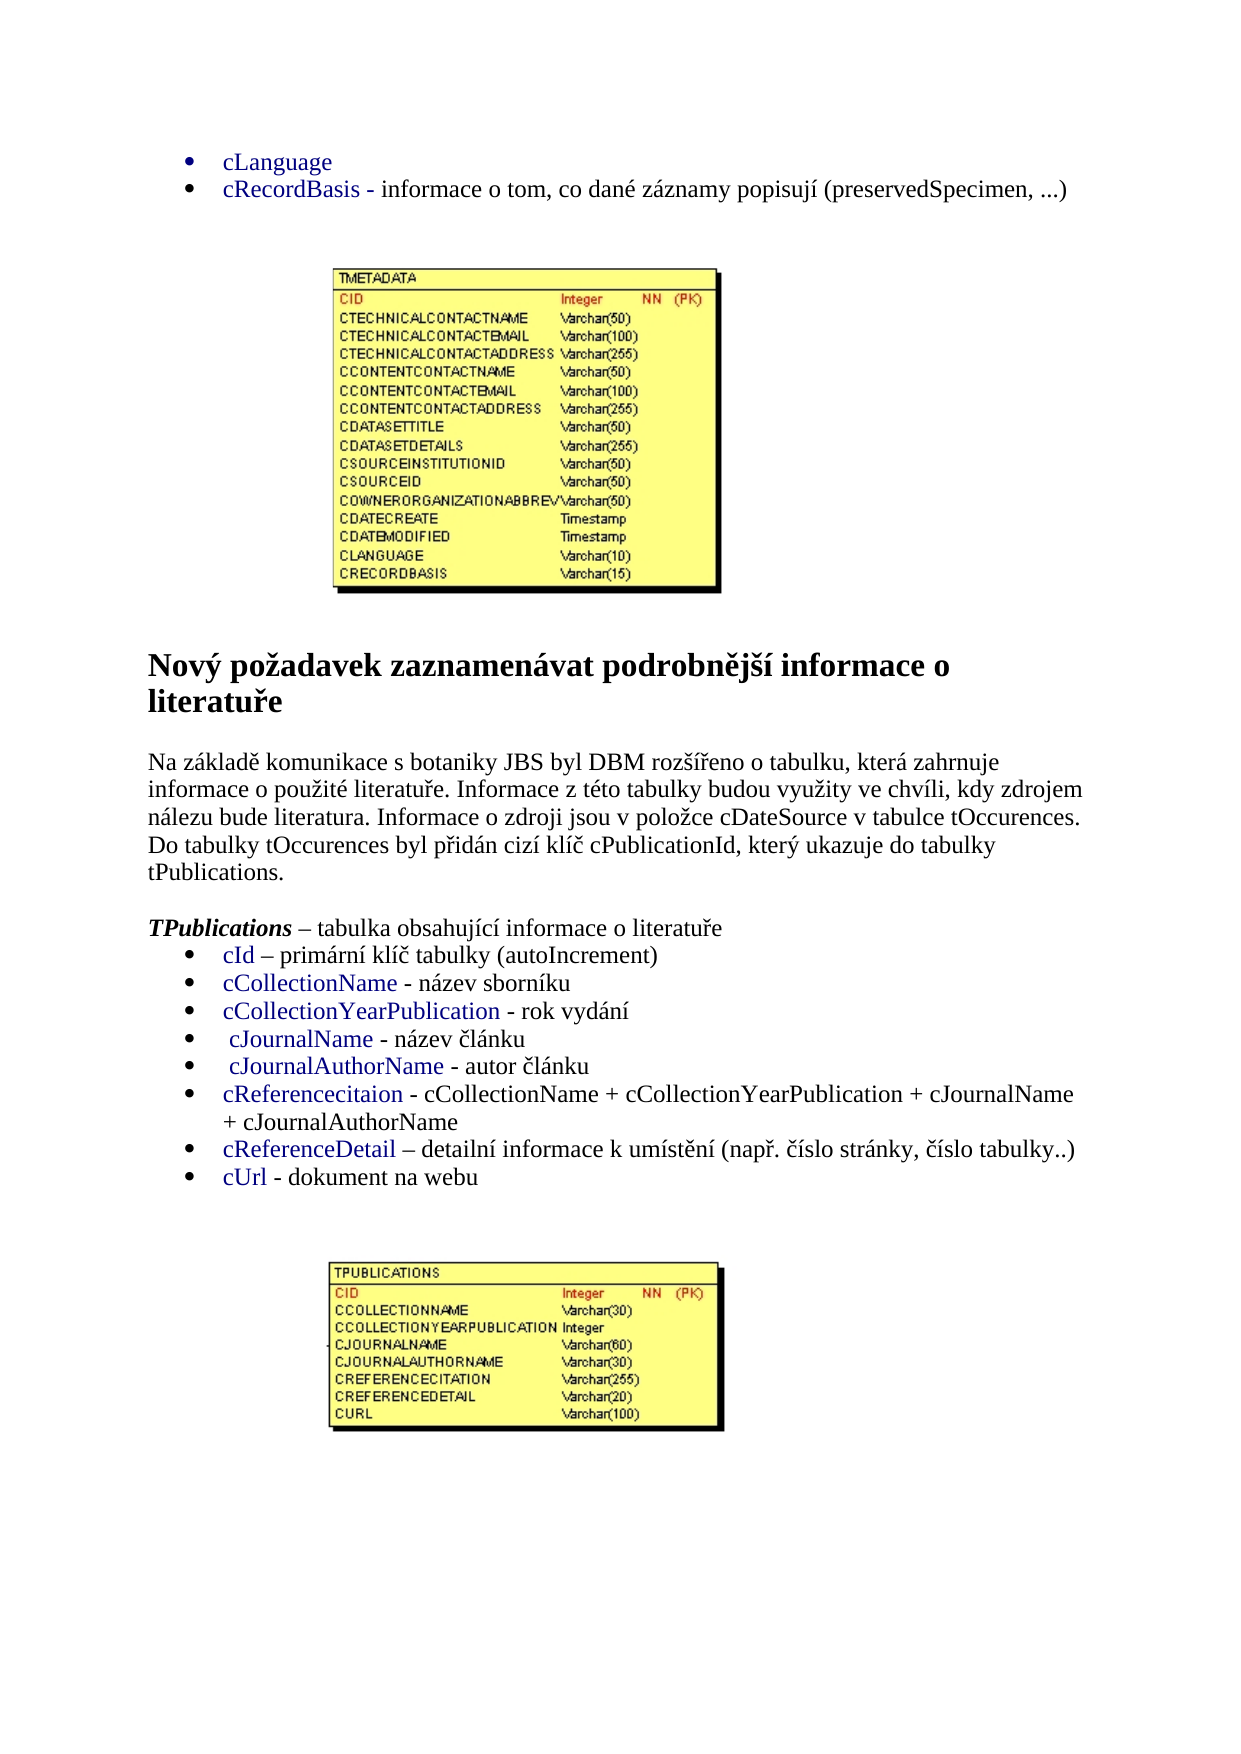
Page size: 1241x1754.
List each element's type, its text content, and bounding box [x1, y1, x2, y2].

list cRecordBasis - informace o tom, co dané záznamy popisují (preservedSpecimen, ...) [185, 175, 1092, 203]
text Na základě komunikace s botaniky JBS byl DBM rozšířeno o tabulku, která zahrnuje informace o použité literatuře. Informace z této tabulky budou využity ve chvíli, kdy zdrojem nálezu bude literatura. Informace o zdroji jsou v položce cDateSource v tabulce tOccurences. [148, 748, 1092, 831]
list cUrl - dokument na webu [185, 1163, 1092, 1191]
list cId – primární klíč tabulky (autoIncrement) [185, 942, 1092, 969]
list cReferenceDetail – detailní informace k umístění (např. číslo stránky, číslo tabulky..) [185, 1136, 1092, 1163]
subtitle Nový požadavek zaznamenávat podrobnější informace o literatuře [148, 646, 1092, 720]
list cReferencecitaion - cCollectionName + cCollectionYearPublication + cJournalName + cJournalAuthorName [185, 1080, 1092, 1136]
list cJournalName - název článku [185, 1025, 1092, 1052]
list cCollectionYearPublication - rok vydání [185, 997, 1092, 1025]
list cCollectionName - název sborníku [185, 969, 1092, 997]
text Do tabulky tOccurences byl přidán cizí klíč cPublicationId, který ukazuje do tabulky tPublications. [148, 831, 1092, 886]
text TPublications – tabulka obsahující informace o literatuře [148, 914, 1092, 942]
picture [326, 1255, 742, 1446]
list cLanguage [185, 148, 1092, 175]
picture [332, 267, 739, 604]
list cJournalAuthorName - autor článku [185, 1052, 1092, 1080]
